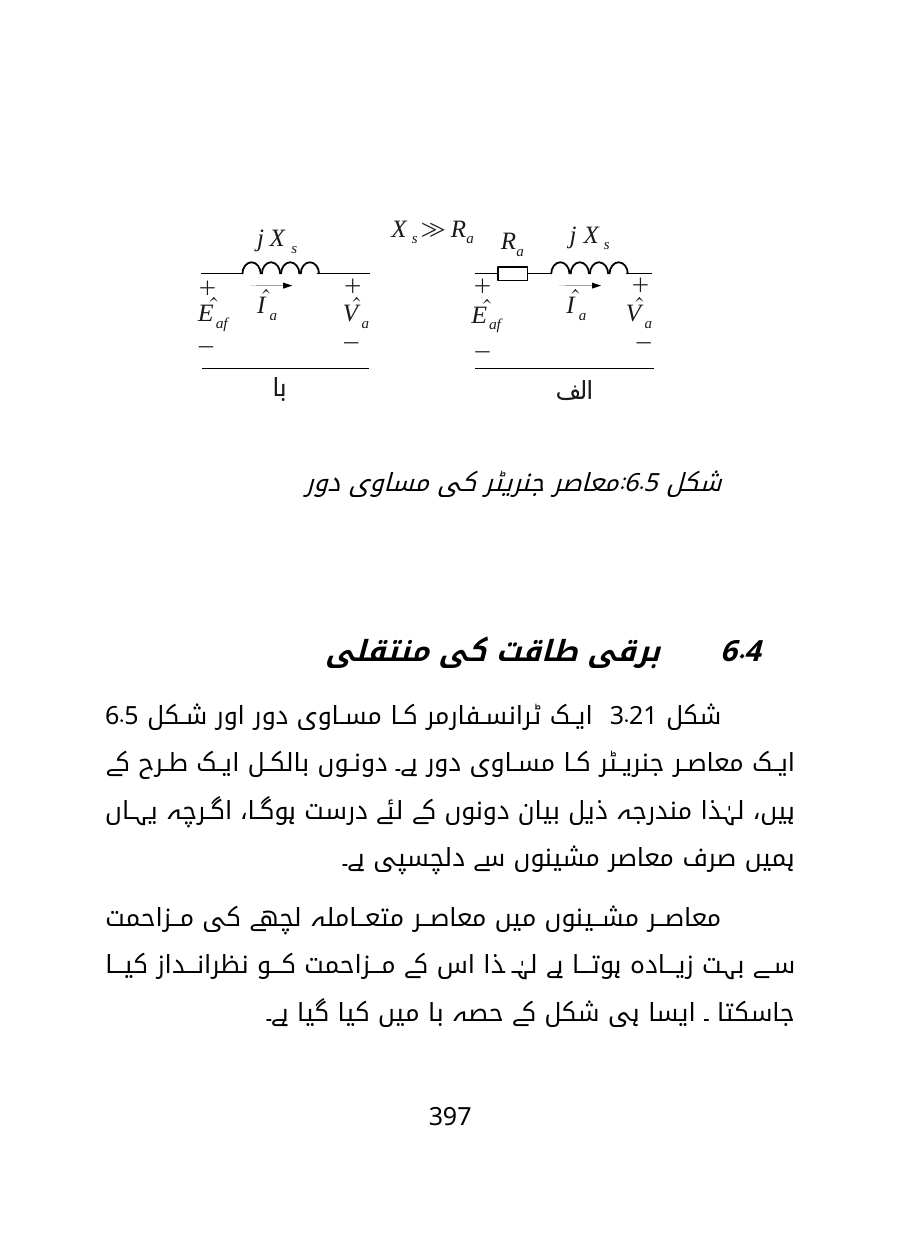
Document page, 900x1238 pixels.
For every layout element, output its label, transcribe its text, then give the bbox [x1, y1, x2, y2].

text شکل 3.21 ایک ٹرانسفارمر کا مساوی دور اور شکل 6.5 ایک معاصر جنریٹر کا مساوی دور ہے۔ دونوں بالکل ایک طرح کے ہیں، لہٰذا مندرجہ ذیل بیان دونوں کے لئے درست ہوگا، اگرچہ یہاں ہمیں صرف معاصر مشینوں سے دلچسپی ہے۔ [105, 692, 795, 882]
text شکل 6.5:معاصر جنریٹر کی مساوی دور [179, 181, 721, 506]
text معاصر مشینوں میں معاصر متعاملہ لچھے کی مزاحمت سے بہت زیادہ ہوتا ہے لہٰذا اس کے مزاحمت کو نظرانداز کیا جاسکتا ۔ ایسا ہی شکل کے حصہ با میں کیا گیا ہے۔ [105, 894, 795, 1036]
subtitle برقی طاقت کی منتقلی [105, 624, 720, 680]
